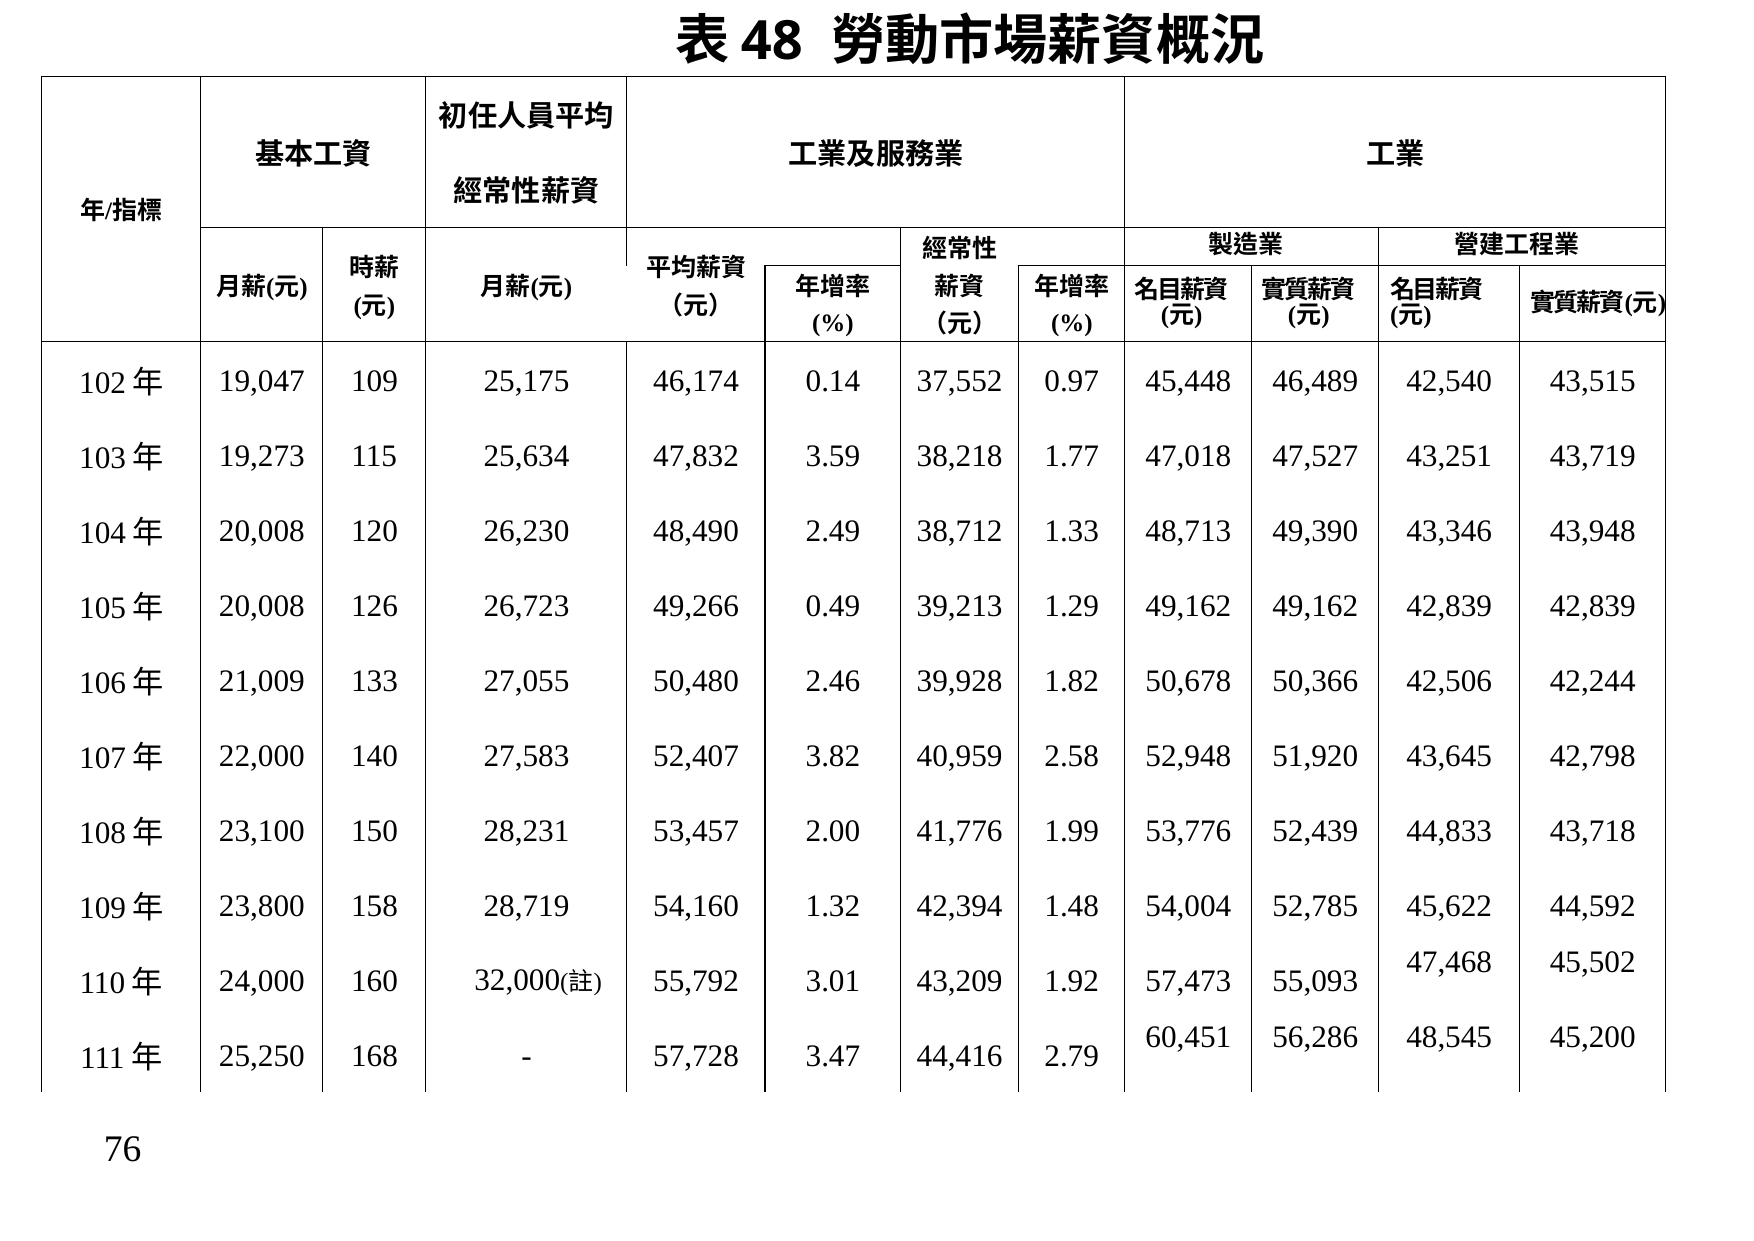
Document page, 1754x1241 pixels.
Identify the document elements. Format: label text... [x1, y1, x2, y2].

table_cell 製造業 [1125, 228, 1378, 265]
table_cell 109年 [42, 867, 200, 942]
table_cell 19,047 [201, 342, 322, 417]
table_cell 實質薪資(元) [1520, 266, 1665, 341]
table_cell 50,678 [1125, 642, 1251, 717]
table_cell 1.99 [1019, 792, 1124, 867]
table_cell 60,451 [1125, 1017, 1251, 1092]
table_cell 2.00 [766, 792, 900, 867]
table_cell 1.29 [1019, 567, 1124, 642]
table_cell 48,490 [627, 492, 764, 567]
table_cell 實質薪資(元) [1252, 266, 1378, 341]
table_cell 年增率(%) [1019, 266, 1124, 341]
table_cell 3.82 [766, 717, 900, 792]
table_cell 19,273 [201, 417, 322, 492]
table_cell 45,502 [1520, 942, 1665, 1017]
table_cell 27,055 [426, 642, 626, 717]
table_cell 1.48 [1019, 867, 1124, 942]
table_cell 53,776 [1125, 792, 1251, 867]
table_cell 0.14 [766, 342, 900, 417]
table_cell 50,480 [627, 642, 764, 717]
table_cell 22,000 [201, 717, 322, 792]
table_cell 105年 [42, 567, 200, 642]
table_cell 45,448 [1125, 342, 1251, 417]
table_cell [765, 228, 900, 265]
table_header 基本工資 [201, 77, 425, 227]
table_cell 39,928 [901, 642, 1018, 717]
table_cell 名目薪資(元) [1125, 266, 1251, 341]
table_cell 51,920 [1252, 717, 1378, 792]
table_cell 50,366 [1252, 642, 1378, 717]
table_cell 3.01 [766, 942, 900, 1017]
table_cell 43,209 [901, 942, 1018, 1017]
table_cell 23,100 [201, 792, 322, 867]
table_cell 45,200 [1520, 1017, 1665, 1092]
table_cell 40,959 [901, 717, 1018, 792]
table_cell 25,634 [426, 417, 626, 492]
table_cell 49,162 [1125, 567, 1251, 642]
table_cell 42,394 [901, 867, 1018, 942]
table_cell 47,468 [1379, 942, 1519, 1017]
table_cell 49,390 [1252, 492, 1378, 567]
table_cell 21,009 [201, 642, 322, 717]
table_cell 37,552 [901, 342, 1018, 417]
table_cell 43,346 [1379, 492, 1519, 567]
table_cell 42,540 [1379, 342, 1519, 417]
table_cell 111年 [42, 1017, 200, 1092]
table_cell 54,160 [627, 867, 764, 942]
table_cell 27,583 [426, 717, 626, 792]
table_cell 52,407 [627, 717, 764, 792]
table_cell 46,174 [627, 342, 764, 417]
table_cell 150 [323, 792, 425, 867]
table_cell 20,008 [201, 567, 322, 642]
table_cell 1.77 [1019, 417, 1124, 492]
table_cell 55,792 [627, 942, 764, 1017]
table_cell 28,719 [426, 867, 626, 942]
table_header 年/指標 [42, 77, 200, 341]
table_cell 0.97 [1019, 342, 1124, 417]
table_cell 23,800 [201, 867, 322, 942]
table_cell 46,489 [1252, 342, 1378, 417]
table_cell 營建工程業 [1379, 228, 1665, 265]
table_cell 38,218 [901, 417, 1018, 492]
table_cell 2.58 [1019, 717, 1124, 792]
table_cell 43,948 [1520, 492, 1665, 567]
table_cell 28,231 [426, 792, 626, 867]
table_cell 1.92 [1019, 942, 1124, 1017]
table_cell 42,839 [1520, 567, 1665, 642]
table_cell 2.79 [1019, 1017, 1124, 1092]
table_cell 104年 [42, 492, 200, 567]
table_cell 160 [323, 942, 425, 1017]
table_cell 120 [323, 492, 425, 567]
table_cell 42,244 [1520, 642, 1665, 717]
table_cell [1018, 228, 1124, 265]
table_cell 42,506 [1379, 642, 1519, 717]
table_cell 經常性薪資（元） [901, 228, 1018, 341]
table_cell 53,457 [627, 792, 764, 867]
table_cell 3.59 [766, 417, 900, 492]
table_cell 20,008 [201, 492, 322, 567]
table_cell 108年 [42, 792, 200, 867]
table_cell 52,948 [1125, 717, 1251, 792]
table_cell 3.47 [766, 1017, 900, 1092]
table_cell 109 [323, 342, 425, 417]
table_cell 52,785 [1252, 867, 1378, 942]
table_cell 38,712 [901, 492, 1018, 567]
table_cell 48,545 [1379, 1017, 1519, 1092]
table_cell 44,833 [1379, 792, 1519, 867]
table_header 工業 [1125, 77, 1665, 227]
table_cell 126 [323, 567, 425, 642]
table_cell 月薪(元) [201, 228, 322, 341]
table_cell 158 [323, 867, 425, 942]
table_cell 107年 [42, 717, 200, 792]
table_cell 43,515 [1520, 342, 1665, 417]
table_cell 106年 [42, 642, 200, 717]
table_header 工業及服務業 [627, 77, 1124, 227]
table_cell 55,093 [1252, 942, 1378, 1017]
table_cell 26,230 [426, 492, 626, 567]
table_cell 110年 [42, 942, 200, 1017]
table_cell 103年 [42, 417, 200, 492]
table_cell 41,776 [901, 792, 1018, 867]
table_cell 57,728 [627, 1017, 764, 1092]
table_cell 57,473 [1125, 942, 1251, 1017]
table_cell 168 [323, 1017, 425, 1092]
table_cell 月薪(元) [426, 228, 627, 341]
table_header 初任人員平均經常性薪資 [426, 77, 626, 227]
table_cell 54,004 [1125, 867, 1251, 942]
table_cell 49,266 [627, 567, 764, 642]
table_cell 平均薪資（元） [627, 228, 765, 341]
table_cell 47,018 [1125, 417, 1251, 492]
table_cell 1.32 [766, 867, 900, 942]
subtitle 表48 勞動市場薪資概況 [103, 1, 1639, 76]
table_cell 42,798 [1520, 717, 1665, 792]
table_cell 45,622 [1379, 867, 1519, 942]
table_cell 49,162 [1252, 567, 1378, 642]
table_cell - [426, 1017, 626, 1092]
table_cell 2.46 [766, 642, 900, 717]
table_cell 43,718 [1520, 792, 1665, 867]
table_cell 26,723 [426, 567, 626, 642]
table_cell 2.49 [766, 492, 900, 567]
table_cell 48,713 [1125, 492, 1251, 567]
table_cell 115 [323, 417, 425, 492]
table_cell 32,000(註) [426, 942, 626, 1017]
table_cell 時薪(元) [323, 228, 425, 341]
table_cell 25,250 [201, 1017, 322, 1092]
table_cell 42,839 [1379, 567, 1519, 642]
table_cell 25,175 [426, 342, 626, 417]
table_cell 名目薪資(元) [1379, 266, 1519, 341]
table_cell 0.49 [766, 567, 900, 642]
table_cell 47,832 [627, 417, 764, 492]
table_cell 43,719 [1520, 417, 1665, 492]
table_cell 133 [323, 642, 425, 717]
table_cell 39,213 [901, 567, 1018, 642]
table_cell 52,439 [1252, 792, 1378, 867]
table_cell 44,416 [901, 1017, 1018, 1092]
table_cell 102年 [42, 342, 200, 417]
table_cell 43,645 [1379, 717, 1519, 792]
table_cell 47,527 [1252, 417, 1378, 492]
table_cell 24,000 [201, 942, 322, 1017]
table_cell 43,251 [1379, 417, 1519, 492]
table_cell 44,592 [1520, 867, 1665, 942]
table_cell 140 [323, 717, 425, 792]
table_cell 年增率(%) [766, 266, 900, 341]
table_cell 56,286 [1252, 1017, 1378, 1092]
table_cell 1.82 [1019, 642, 1124, 717]
table_cell 1.33 [1019, 492, 1124, 567]
